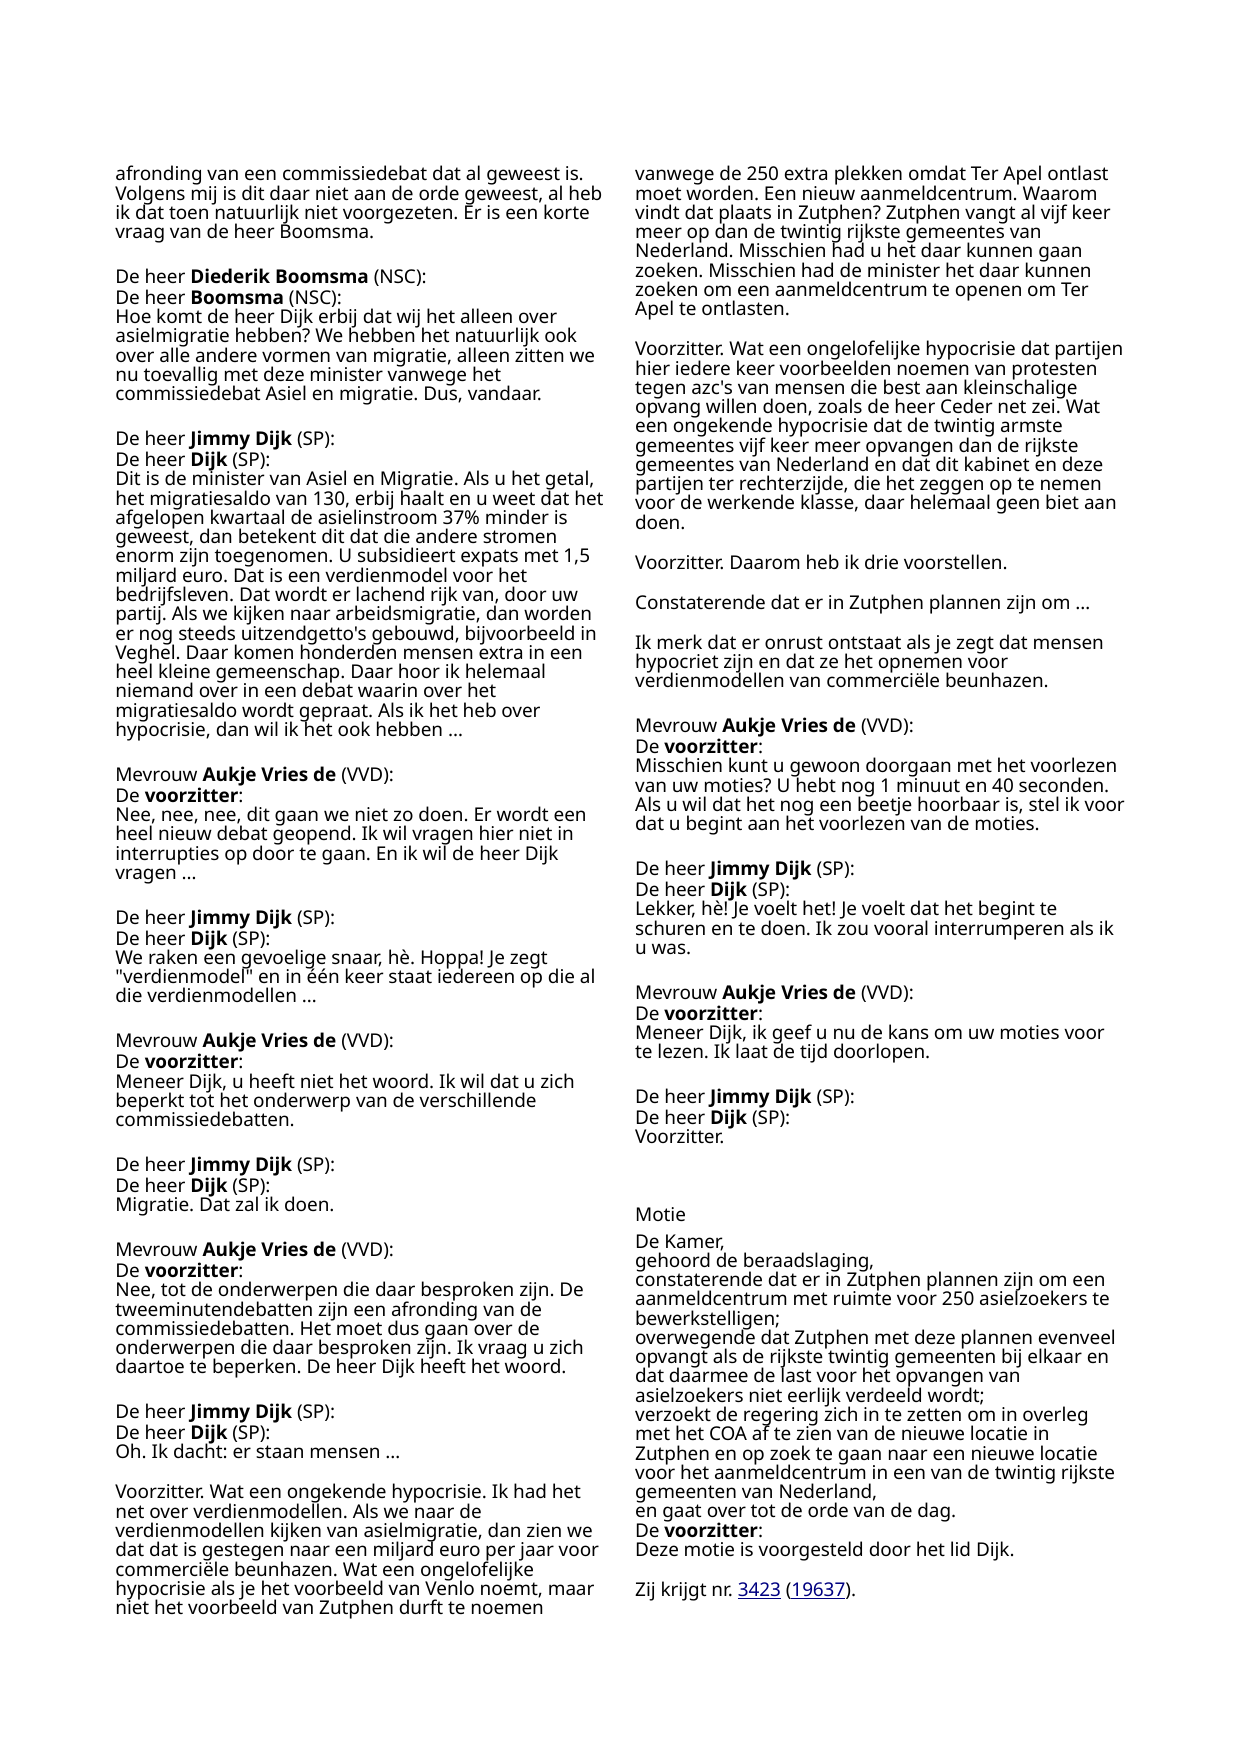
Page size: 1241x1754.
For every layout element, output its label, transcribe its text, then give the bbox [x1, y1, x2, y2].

text De heer Dijk (SP): [115, 1177, 605, 1196]
text Voorzitter. [635, 1128, 1125, 1147]
text De heer Jimmy Dijk (SP): [115, 425, 605, 451]
text overwegende dat Zutphen met deze plannen evenveel opvangt als de rijkste twintig gemeenten bij elkaar en dat daarmee de last voor het opvangen van asielzoekers niet eerlijk verdeeld wordt; [635, 1329, 1125, 1406]
text De voorzitter: [635, 1522, 1125, 1541]
text Migratie. Dat zal ik doen. [115, 1196, 605, 1216]
text Hoe komt de heer Dijk erbij dat wij het alleen over asielmigratie hebben? We hebben het natuurlijk ook over alle andere vormen van migratie, alleen zitten we nu toevallig met deze minister vanwege het commissiedebat Asiel en migratie. Dus, vandaar. [115, 308, 605, 404]
text De heer Jimmy Dijk (SP): [635, 855, 1125, 881]
text Zij krijgt nr. 3423 (19637). [635, 1581, 1125, 1600]
text De heer Dijk (SP): [635, 881, 1125, 900]
text De Kamer, [635, 1233, 1125, 1252]
text Mevrouw Aukje Vries de (VVD): [635, 979, 1125, 1004]
text De voorzitter: [635, 1004, 1125, 1024]
text De voorzitter: [115, 787, 605, 806]
text Voorzitter. Wat een ongekende hypocrisie. Ik had het net over verdienmodellen. Als we naar de verdienmodellen kijken van asielmigratie, dan zien we dat dat is gestegen naar een miljard euro per jaar voor commerciële beunhazen. Wat een ongelofelijke hypocrisie als je het voorbeeld van Venlo noemt, maar niet het voorbeeld van Zutphen durft te noemen [115, 1483, 605, 1618]
text Mevrouw Aukje Vries de (VVD): [115, 761, 605, 787]
text constaterende dat er in Zutphen plannen zijn om een aanmeldcentrum met ruimte voor 250 asielzoekers te bewerkstelligen; [635, 1271, 1125, 1329]
text afronding van een commissiedebat dat al geweest is. Volgens mij is dit daar niet aan de orde geweest, al heb ik dat toen natuurlijk niet voorgezeten. Er is een korte vraag van de heer Boomsma. [115, 165, 605, 242]
text Voorzitter. Daarom heb ik drie voorstellen. [635, 554, 1125, 573]
text Motie [635, 1201, 1125, 1227]
text De voorzitter: [635, 738, 1125, 757]
text De heer Jimmy Dijk (SP): [635, 1083, 1125, 1109]
text De voorzitter: [115, 1053, 605, 1073]
text gehoord de beraadslaging, [635, 1252, 1125, 1271]
text De heer Dijk (SP): [635, 1109, 1125, 1128]
text Oh. Ik dacht: er staan mensen … [115, 1443, 605, 1463]
text De heer Dijk (SP): [115, 930, 605, 949]
text Voorzitter. Wat een ongelofelijke hypocrisie dat partijen hier iedere keer voorbeelden noemen van protesten tegen azc's van mensen die best aan kleinschalige opvang willen doen, zoals de heer Ceder net zei. Wat een ongekende hypocrisie dat de twintig armste gemeentes vijf keer meer opvangen dan de rijkste gemeentes van Nederland en dat dit kabinet en deze partijen ter rechterzijde, die het zeggen op te nemen voor de werkende klasse, daar helemaal geen biet aan doen. [635, 340, 1125, 533]
text Mevrouw Aukje Vries de (VVD): [115, 1236, 605, 1262]
text De heer Dijk (SP): [115, 1424, 605, 1443]
text Dit is de minister van Asiel en Migratie. Als u het getal, het migratiesaldo van 130, erbij haalt en u weet dat het afgelopen kwartaal de asielinstroom 37% minder is geweest, dan betekent dit dat die andere stromen enorm zijn toegenomen. U subsidieert expats met 1,5 miljard euro. Dat is een verdienmodel voor het bedrijfsleven. Dat wordt er lachend rijk van, door uw partij. Als we kijken naar arbeidsmigratie, dan worden er nog steeds uitzendgetto's gebouwd, bijvoorbeeld in Veghel. Daar komen honderden mensen extra in een heel kleine gemeenschap. Daar hoor ik helemaal niemand over in een debat waarin over het migratiesaldo wordt gepraat. Als ik het heb over hypocrisie, dan wil ik het ook hebben … [115, 470, 605, 740]
text Ik merk dat er onrust ontstaat als je zegt dat mensen hypocriet zijn en dat ze het opnemen voor verdienmodellen van commerciële beunhazen. [635, 634, 1125, 691]
text We raken een gevoelige snaar, hè. Hoppa! Je zegt "verdienmodel" en in één keer staat iedereen op die al die verdienmodellen … [115, 949, 605, 1007]
text De heer Jimmy Dijk (SP): [115, 1398, 605, 1424]
text en gaat over tot de orde van de dag. [635, 1502, 1125, 1522]
text Meneer Dijk, ik geef u nu de kans om uw moties voor te lezen. Ik laat de tijd doorlopen. [635, 1024, 1125, 1062]
text verzoekt de regering zich in te zetten om in overleg met het COA af te zien van de nieuwe locatie in Zutphen en op zoek te gaan naar een nieuwe locatie voor het aanmeldcentrum in een van de twintig rijkste gemeenten van Nederland, [635, 1406, 1125, 1502]
text De heer Dijk (SP): [115, 451, 605, 470]
text vanwege de 250 extra plekken omdat Ter Apel ontlast moet worden. Een nieuw aanmeldcentrum. Waarom vindt dat plaats in Zutphen? Zutphen vangt al vijf keer meer op dan de twintig rijkste gemeentes van Nederland. Misschien had u het daar kunnen gaan zoeken. Misschien had de minister het daar kunnen zoeken om een aanmeldcentrum te openen om Ter Apel te ontlasten. [635, 165, 1125, 319]
text De heer Jimmy Dijk (SP): [115, 904, 605, 930]
text Meneer Dijk, u heeft niet het woord. Ik wil dat u zich beperkt tot het onderwerp van de verschillende commissiedebatten. [115, 1073, 605, 1130]
text De heer Diederik Boomsma (NSC): [115, 263, 605, 289]
text Nee, nee, nee, dit gaan we niet zo doen. Er wordt een heel nieuw debat geopend. Ik wil vragen hier niet in interrupties op door te gaan. En ik wil de heer Dijk vragen … [115, 806, 605, 883]
text De heer Boomsma (NSC): [115, 289, 605, 308]
text Mevrouw Aukje Vries de (VVD): [115, 1028, 605, 1053]
text Mevrouw Aukje Vries de (VVD): [635, 712, 1125, 738]
text Misschien kunt u gewoon doorgaan met het voorlezen van uw moties? U hebt nog 1 minuut en 40 seconden. Als u wil dat het nog een beetje hoorbaar is, stel ik voor dat u begint aan het voorlezen van de moties. [635, 757, 1125, 834]
text Deze motie is voorgesteld door het lid Dijk. [635, 1541, 1125, 1560]
text De voorzitter: [115, 1262, 605, 1281]
text Constaterende dat er in Zutphen plannen zijn om … [635, 594, 1125, 613]
text Nee, tot de onderwerpen die daar besproken zijn. De tweeminutendebatten zijn een afronding van de commissiedebatten. Het moet dus gaan over de onderwerpen die daar besproken zijn. Ik vraag u zich daartoe te beperken. De heer Dijk heeft het woord. [115, 1281, 605, 1378]
text De heer Jimmy Dijk (SP): [115, 1151, 605, 1177]
text Lekker, hè! Je voelt het! Je voelt dat het begint te schuren en te doen. Ik zou vooral interrumperen als ik u was. [635, 900, 1125, 958]
